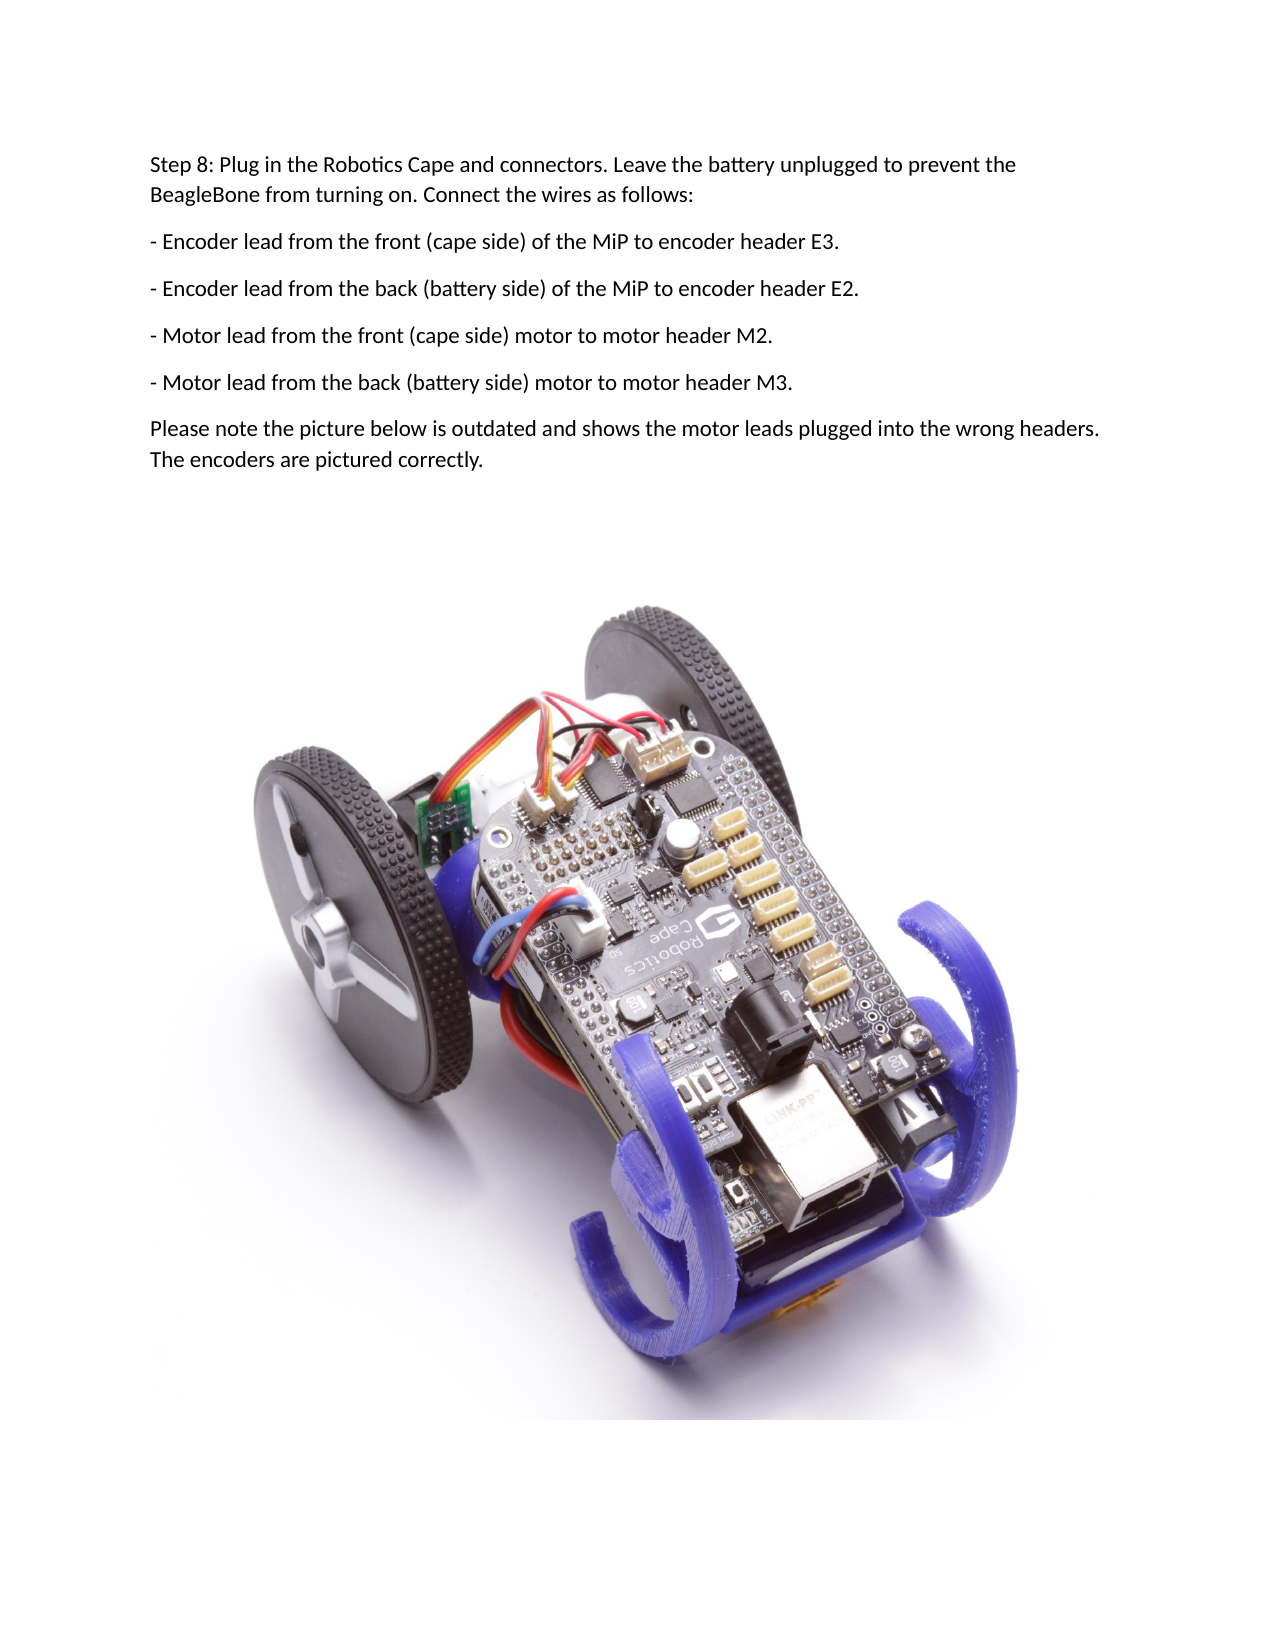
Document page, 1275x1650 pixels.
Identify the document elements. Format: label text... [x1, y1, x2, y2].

text - Motor lead from the front (cape side) motor to motor header M2. [150, 321, 1125, 349]
text - Motor lead from the back (battery side) motor to motor header M3. [150, 368, 1125, 396]
text - Encoder lead from the front (cape side) of the MiP to encoder header E3. [150, 227, 1125, 255]
picture [150, 538, 1129, 1420]
text Step 8: Plug in the Robotics Cape and connectors. Leave the battery unplugged to prevent the BeagleBone from turning on. Connect the wires as follows: [150, 150, 1125, 208]
text Please note the picture below is outdated and shows the motor leads plugged into the wrong headers. The encoders are pictured correctly. [150, 414, 1125, 473]
text - Encoder lead from the back (battery side) of the MiP to encoder header E2. [150, 274, 1125, 302]
